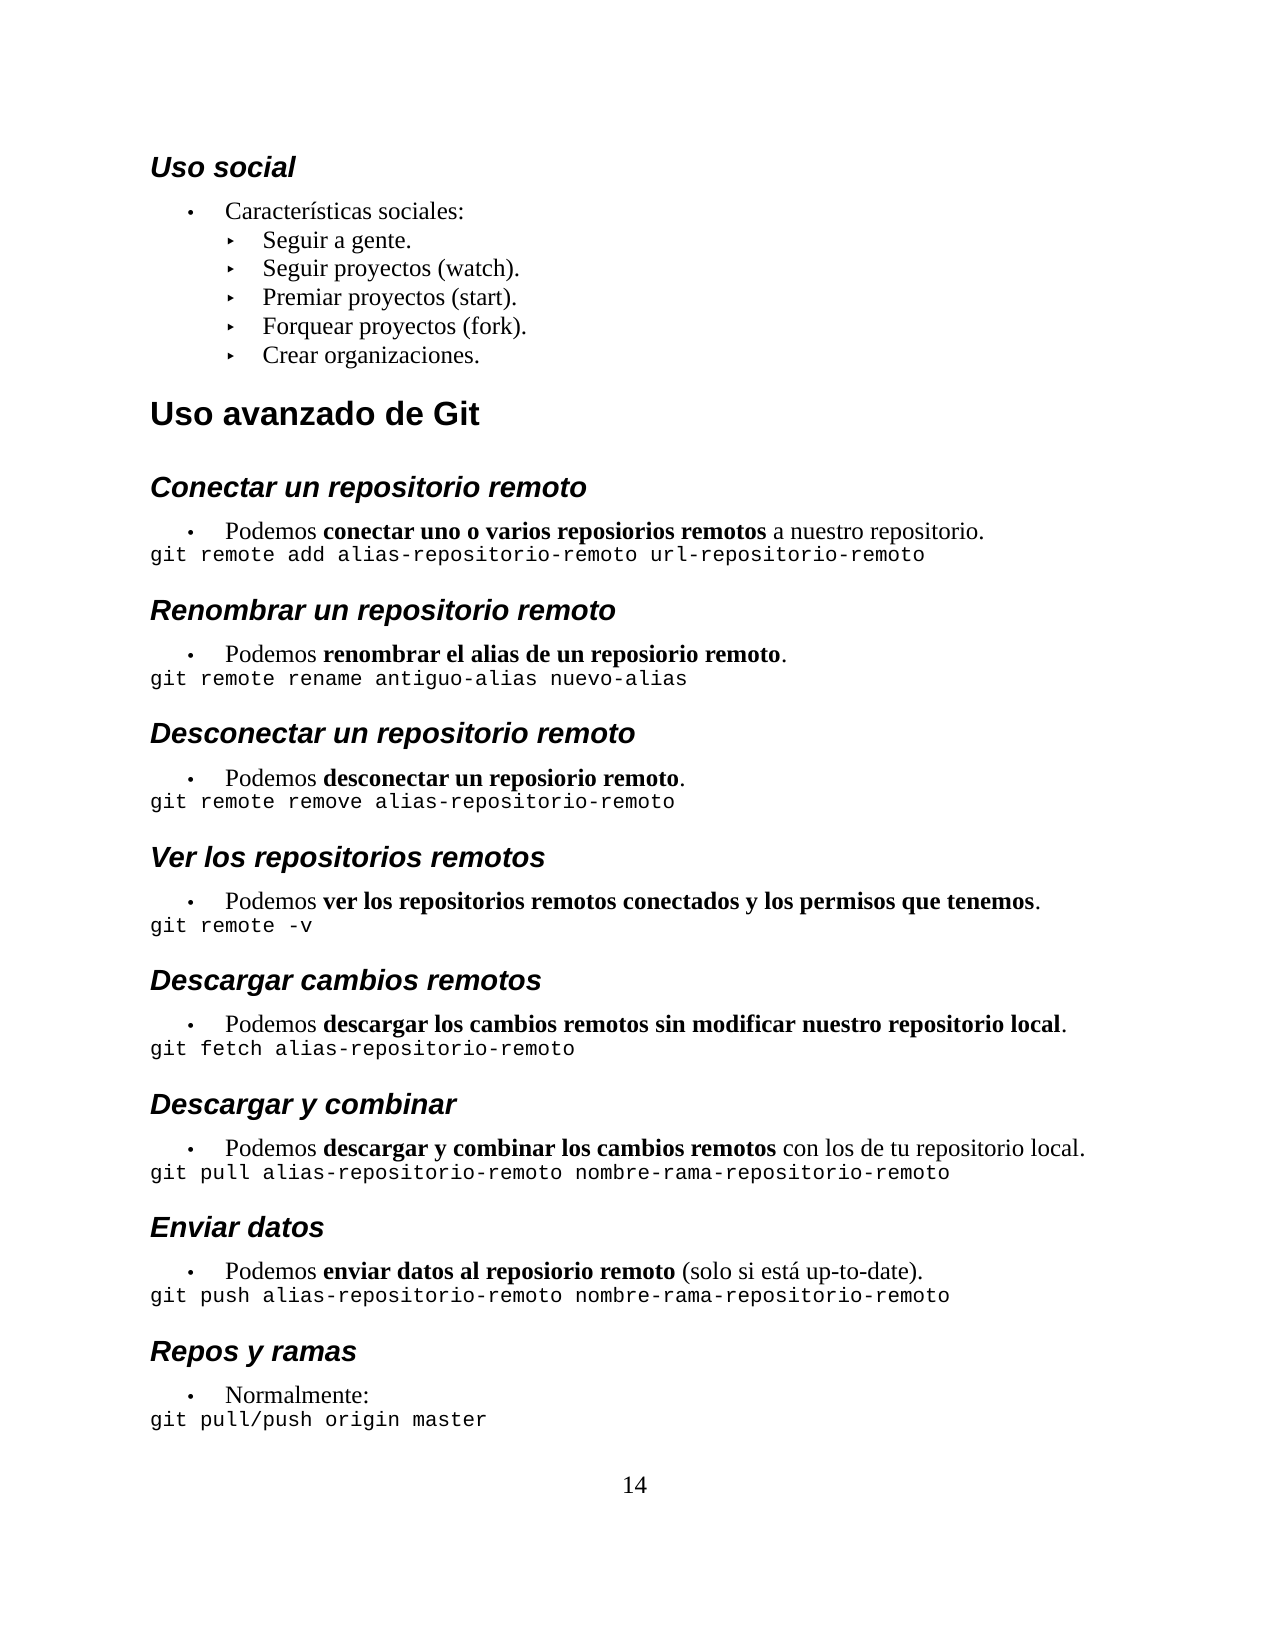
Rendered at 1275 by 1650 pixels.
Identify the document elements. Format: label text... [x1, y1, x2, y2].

list Podemos conectar uno o varios reposiorios remotos a nuestro repositorio. [187, 516, 1125, 544]
text git pull alias-repositorio-remoto nombre-rama-repositorio-remoto [150, 1162, 1125, 1185]
list Seguir a gente. [225, 225, 1125, 253]
list Características sociales: [187, 196, 1125, 225]
text git fetch alias-repositorio-remoto [150, 1038, 1125, 1062]
list Podemos desconectar un reposiorio remoto. [187, 763, 1125, 791]
list Podemos descargar y combinar los cambios remotos con los de tu repositorio local. [187, 1133, 1125, 1162]
text git remote remove alias-repositorio-remoto [150, 791, 1125, 815]
subtitle Uso social [150, 150, 1125, 183]
list Podemos enviar datos al reposiorio remoto (solo si está up-to-date). [187, 1256, 1125, 1285]
subtitle Desconectar un repositorio remoto [150, 717, 1125, 750]
subtitle Repos y ramas [150, 1334, 1125, 1367]
text git push alias-repositorio-remoto nombre-rama-repositorio-remoto [150, 1285, 1125, 1309]
text git remote add alias-repositorio-remoto url-repositorio-remoto [150, 544, 1125, 568]
text git pull/push origin master [150, 1408, 1125, 1432]
subtitle Uso avanzado de Git [150, 393, 1125, 432]
subtitle Descargar cambios remotos [150, 963, 1125, 997]
subtitle Ver los repositorios remotos [150, 840, 1125, 873]
subtitle Renombrar un repositorio remoto [150, 593, 1125, 627]
list Podemos descargar los cambios remotos sin modificar nuestro repositorio local. [187, 1009, 1125, 1038]
list Seguir proyectos (watch). [225, 253, 1125, 282]
text git remote -v [150, 915, 1125, 938]
subtitle Enviar datos [150, 1210, 1125, 1244]
list Normalmente: [187, 1380, 1125, 1408]
text git remote rename antiguo-alias nuevo-alias [150, 668, 1125, 692]
list Premiar proyectos (start). [225, 282, 1125, 311]
subtitle Descargar y combinar [150, 1087, 1125, 1120]
list Crear organizaciones. [225, 340, 1125, 368]
list Forquear proyectos (fork). [225, 311, 1125, 340]
list Podemos renombrar el alias de un reposiorio remoto. [187, 639, 1125, 668]
list Podemos ver los repositorios remotos conectados y los permisos que tenemos. [187, 886, 1125, 915]
subtitle Conectar un repositorio remoto [150, 470, 1125, 503]
